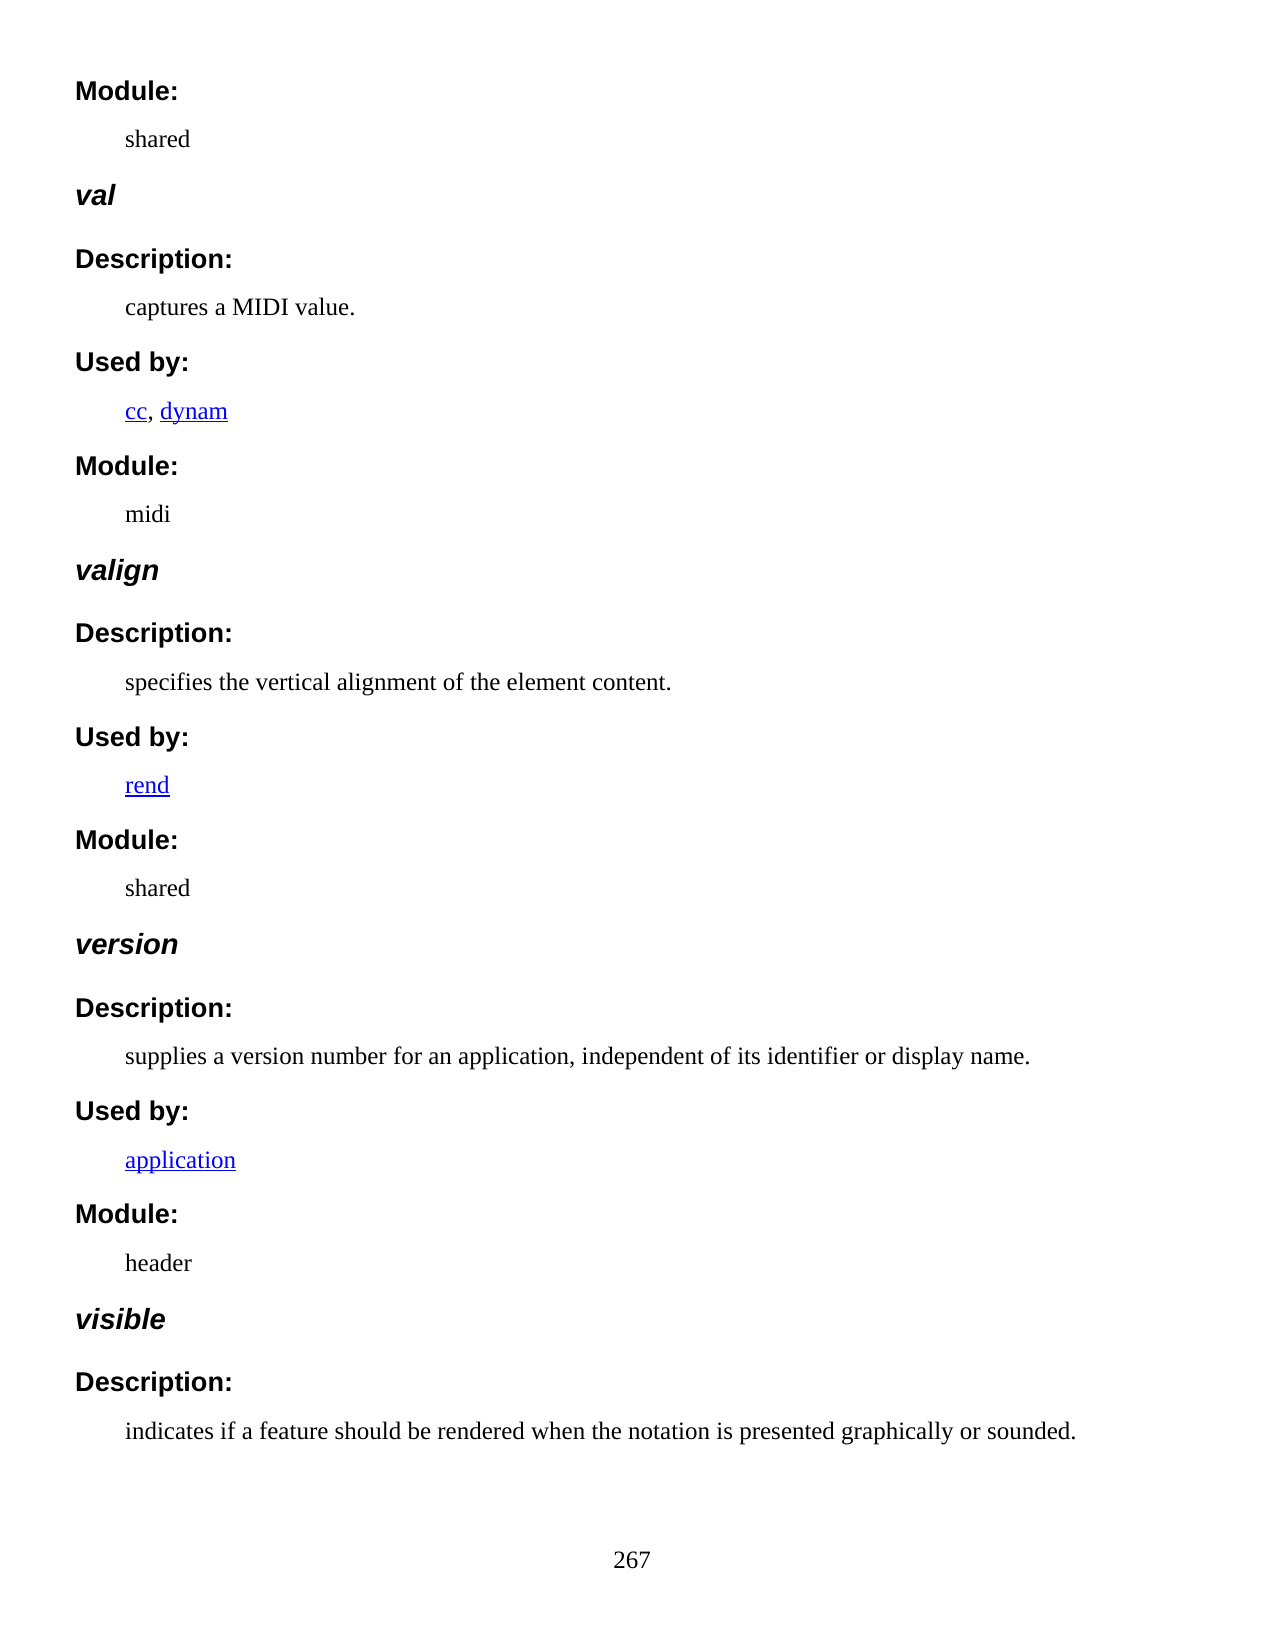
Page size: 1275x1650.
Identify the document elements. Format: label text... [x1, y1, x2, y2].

subtitle visible [75, 1302, 1200, 1335]
text supplies a version number for an application, independent of its identifier or display name. [75, 1041, 1200, 1070]
subtitle Used by: [75, 721, 1200, 752]
subtitle Used by: [75, 1095, 1200, 1126]
text application [75, 1145, 1200, 1173]
subtitle valign [75, 553, 1200, 586]
text shared [75, 873, 1200, 902]
text header [75, 1248, 1200, 1277]
text rend [75, 770, 1200, 799]
subtitle Description: [75, 992, 1200, 1023]
text specifies the vertical alignment of the element content. [75, 667, 1200, 696]
subtitle Description: [75, 617, 1200, 649]
text cc, dynam [75, 396, 1200, 424]
subtitle Description: [75, 243, 1200, 274]
text shared [75, 124, 1200, 153]
text indicates if a feature should be rendered when the notation is presented graphically or sounded. [75, 1416, 1200, 1445]
subtitle Used by: [75, 346, 1200, 377]
subtitle version [75, 927, 1200, 961]
subtitle Module: [75, 75, 1200, 106]
subtitle val [75, 178, 1200, 212]
subtitle Module: [75, 449, 1200, 481]
text captures a MIDI value. [75, 292, 1200, 321]
subtitle Module: [75, 824, 1200, 855]
text midi [75, 499, 1200, 528]
subtitle Module: [75, 1198, 1200, 1230]
subtitle Description: [75, 1366, 1200, 1398]
